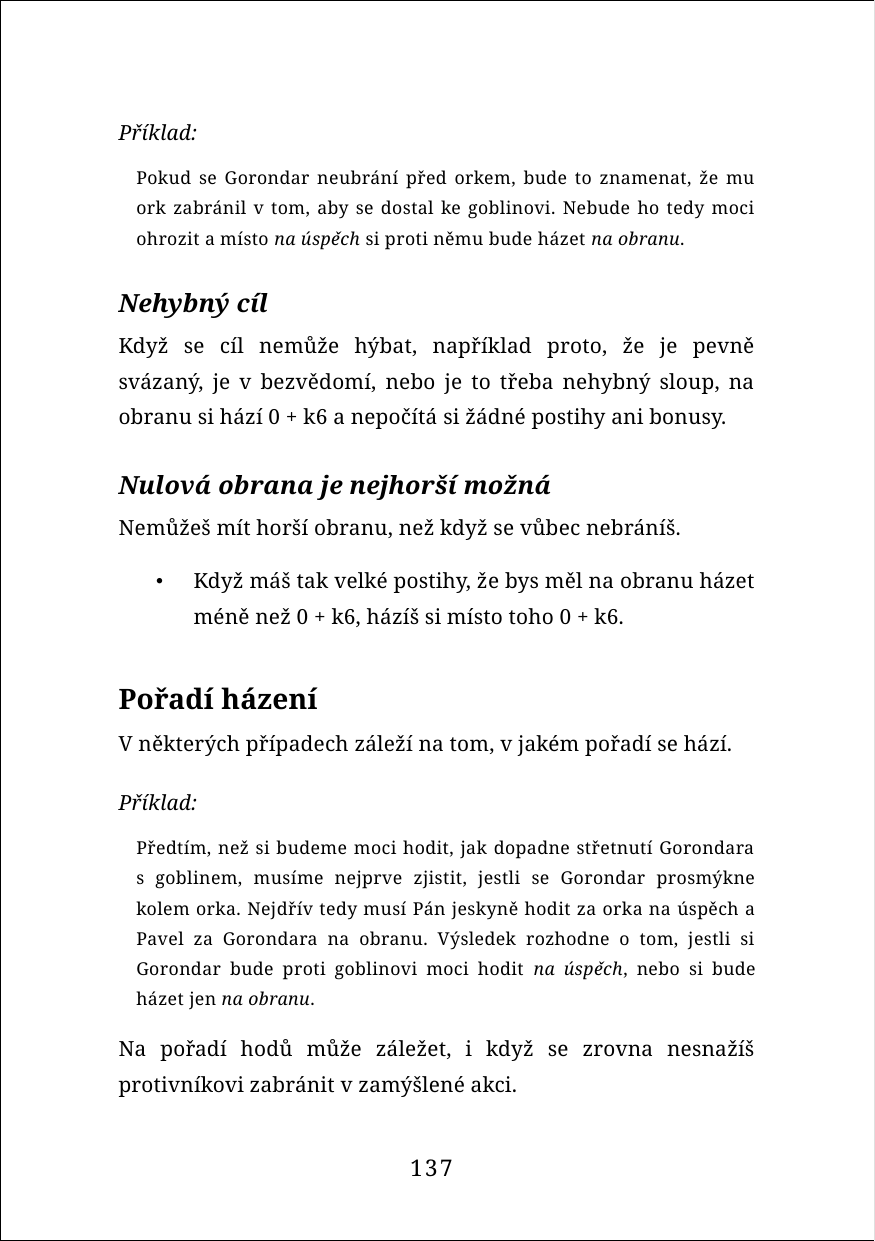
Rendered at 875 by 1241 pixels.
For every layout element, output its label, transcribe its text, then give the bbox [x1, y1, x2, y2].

text Když se cíl nemůže hýbat, například proto, že je pevně svázaný, je v bezvědomí, nebo je to třeba nehybný sloup, na obranu si hází 0 + k6 a nepočítá si žádné postihy ani bonusy. [118, 331, 756, 431]
text Příklad: [118, 788, 756, 817]
list Když máš tak velké postihy, že bys měl na obranu házet méně než 0 + k6, házíš si místo toho 0 + k6. [156, 567, 756, 631]
text Pokud se Gorondar neubrání před orkem, bude to znamenat, že mu ork zabránil v tom, aby se dostal ke goblinovi. Nebude ho tedy moci ohrozit a místo na úspěch si proti němu bude házet na obranu. [136, 166, 756, 250]
subtitle Nulová obrana je nejhorší možná [118, 467, 756, 502]
subtitle Pořadí házení [118, 679, 756, 717]
text Na pořadí hodů může záležet, i když se zrovna nesnažíš protivníkovi zabránit v zamýšlené akci. [118, 1034, 756, 1098]
text Předtím, než si budeme moci hodit, jak dopadne střetnutí Gorondara s goblinem, musíme nejprve zjistit, jestli se Gorondar prosmýkne kolem orka. Nejdřív tedy musí Pán jeskyně hodit za orka na úspěch a Pavel za Gorondara na obranu. Výsledek rozhodne o tom, jestli si Gorondar bude proti goblinovi moci hodit na úspěch, nebo si bude házet jen na obranu. [136, 836, 756, 1011]
text Nemůžeš mít horší obranu, než když se vůbec nebráníš. [118, 513, 756, 542]
text V některých případech záleží na tom, v jakém pořadí se hází. [118, 729, 756, 757]
text Příklad: [118, 118, 756, 147]
subtitle Nehybný cíl [118, 286, 756, 320]
